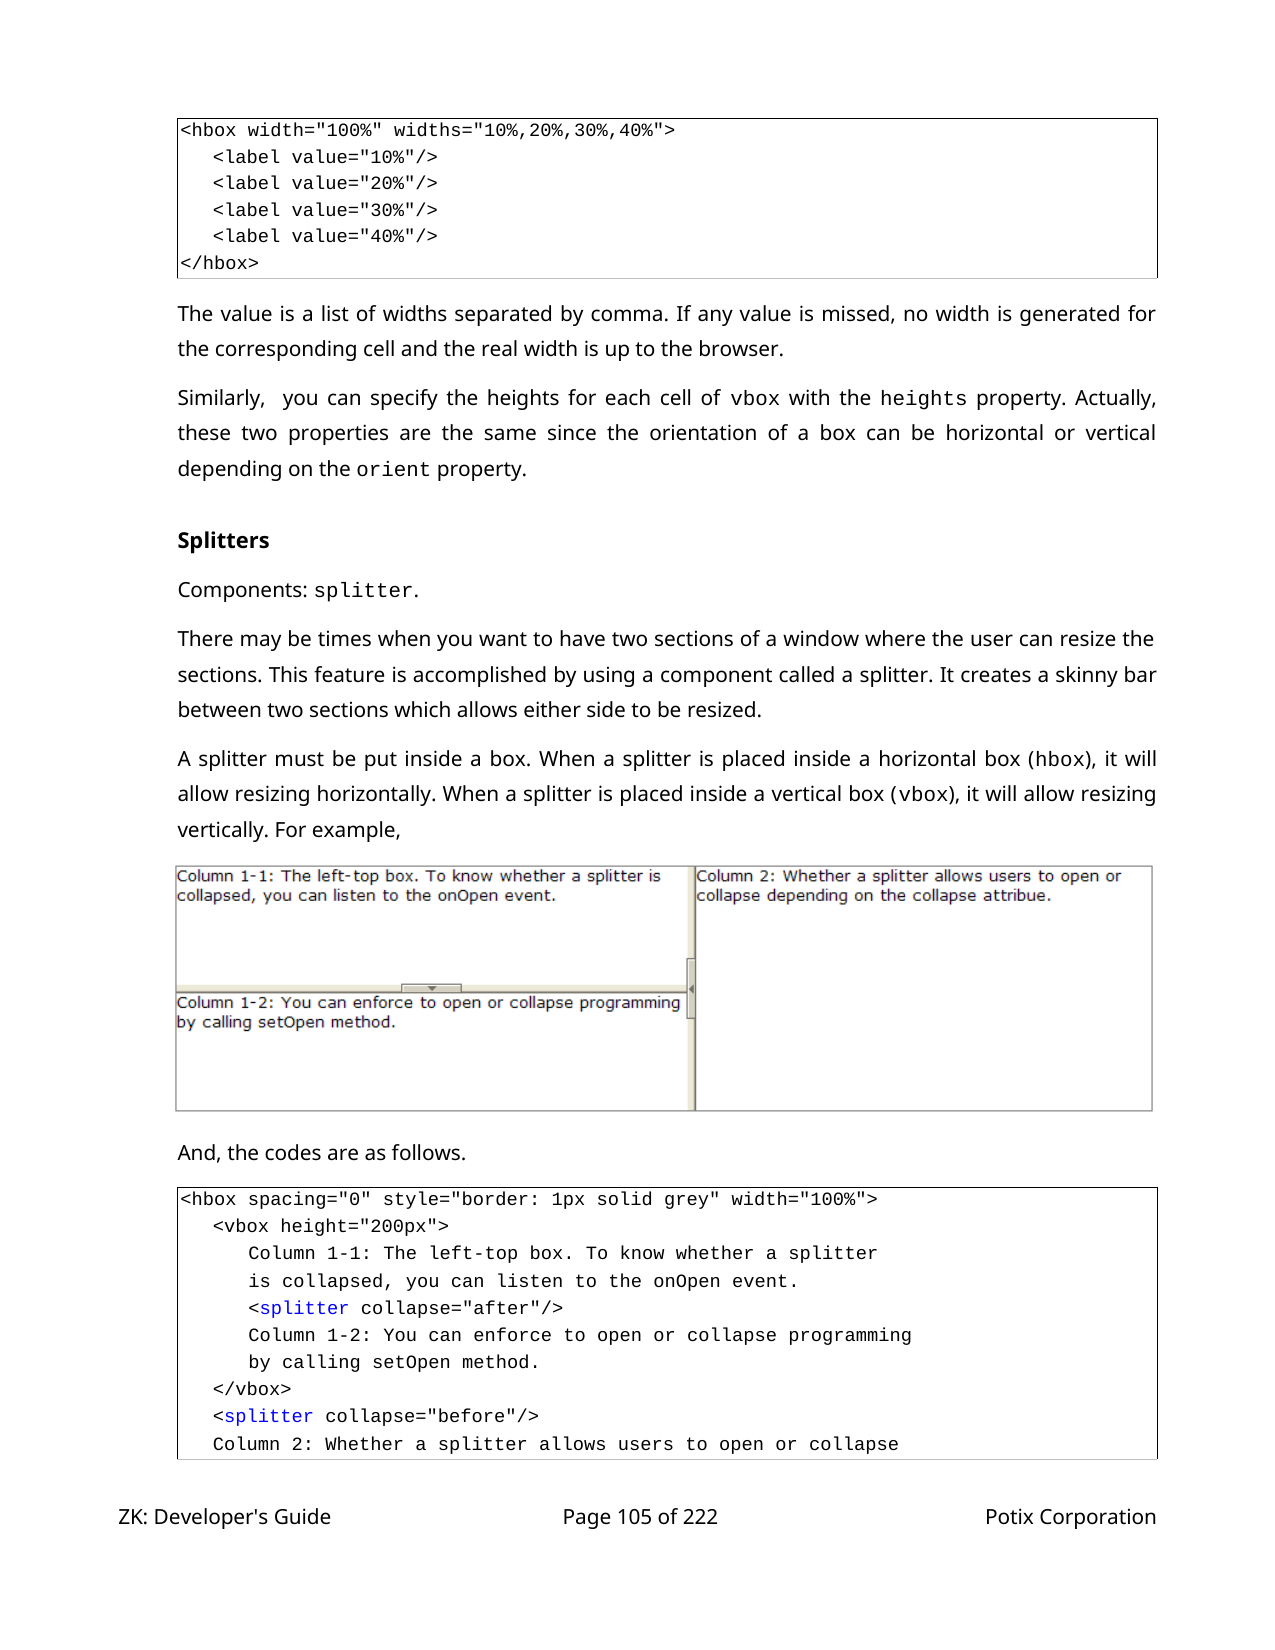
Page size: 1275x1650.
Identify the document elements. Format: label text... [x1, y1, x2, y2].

text by calling setOpen method. [178, 1350, 1157, 1374]
text </vbox> [178, 1377, 1157, 1401]
text Components: splitter. [177, 575, 1157, 604]
text Column 1-1: The left-top box. To know whether a splitter [178, 1241, 1157, 1266]
text is collapsed, you can listen to the onOpen event. [178, 1268, 1157, 1293]
text Column 1-2: You can enforce to open or collapse programming [178, 1323, 1157, 1347]
text And, the codes are as follows. [177, 1114, 1157, 1166]
text Similarly, you can specify the heights for each cell of vbox with the heights property. Actually, these two properties are the same since the orientation of a box can be horizontal or vertical depending on the orient property. [177, 383, 1157, 482]
text <hbox spacing="0" style="border: 1px solid grey" width="100%"> [178, 1188, 1157, 1211]
text <vbox height="200px"> [178, 1214, 1157, 1238]
text Column 2: Whether a splitter allows users to open or collapse [178, 1432, 1157, 1459]
text The value is a list of widths separated by comma. If any value is missed, no width is generated for the corresponding cell and the real width is up to the browser. [177, 299, 1157, 362]
text <hbox width="100%" widths="10%,20%,30%,40%"> <label value="10%"/> <label value="20%"/> <label value="30%"/> <label value="40%"/> </hbox> [178, 119, 1157, 278]
text There may be times when you want to have two sections of a window where the user can resize the sections. This feature is accomplished by using a component called a splitter. It creates a skinny bar between two sections which allows either side to be resized. [177, 624, 1157, 723]
picture [173, 862, 1154, 1114]
text <splitter collapse="after"/> [178, 1296, 1157, 1320]
subtitle Splitters [177, 525, 1157, 555]
text A splitter must be put inside a box. When a splitter is placed inside a horizontal box (hbox), it will allow resizing horizontally. When a splitter is placed inside a vertical box (vbox), it will allow resizing vertically. For example, [177, 744, 1157, 843]
text <splitter collapse="before"/> [178, 1404, 1157, 1429]
